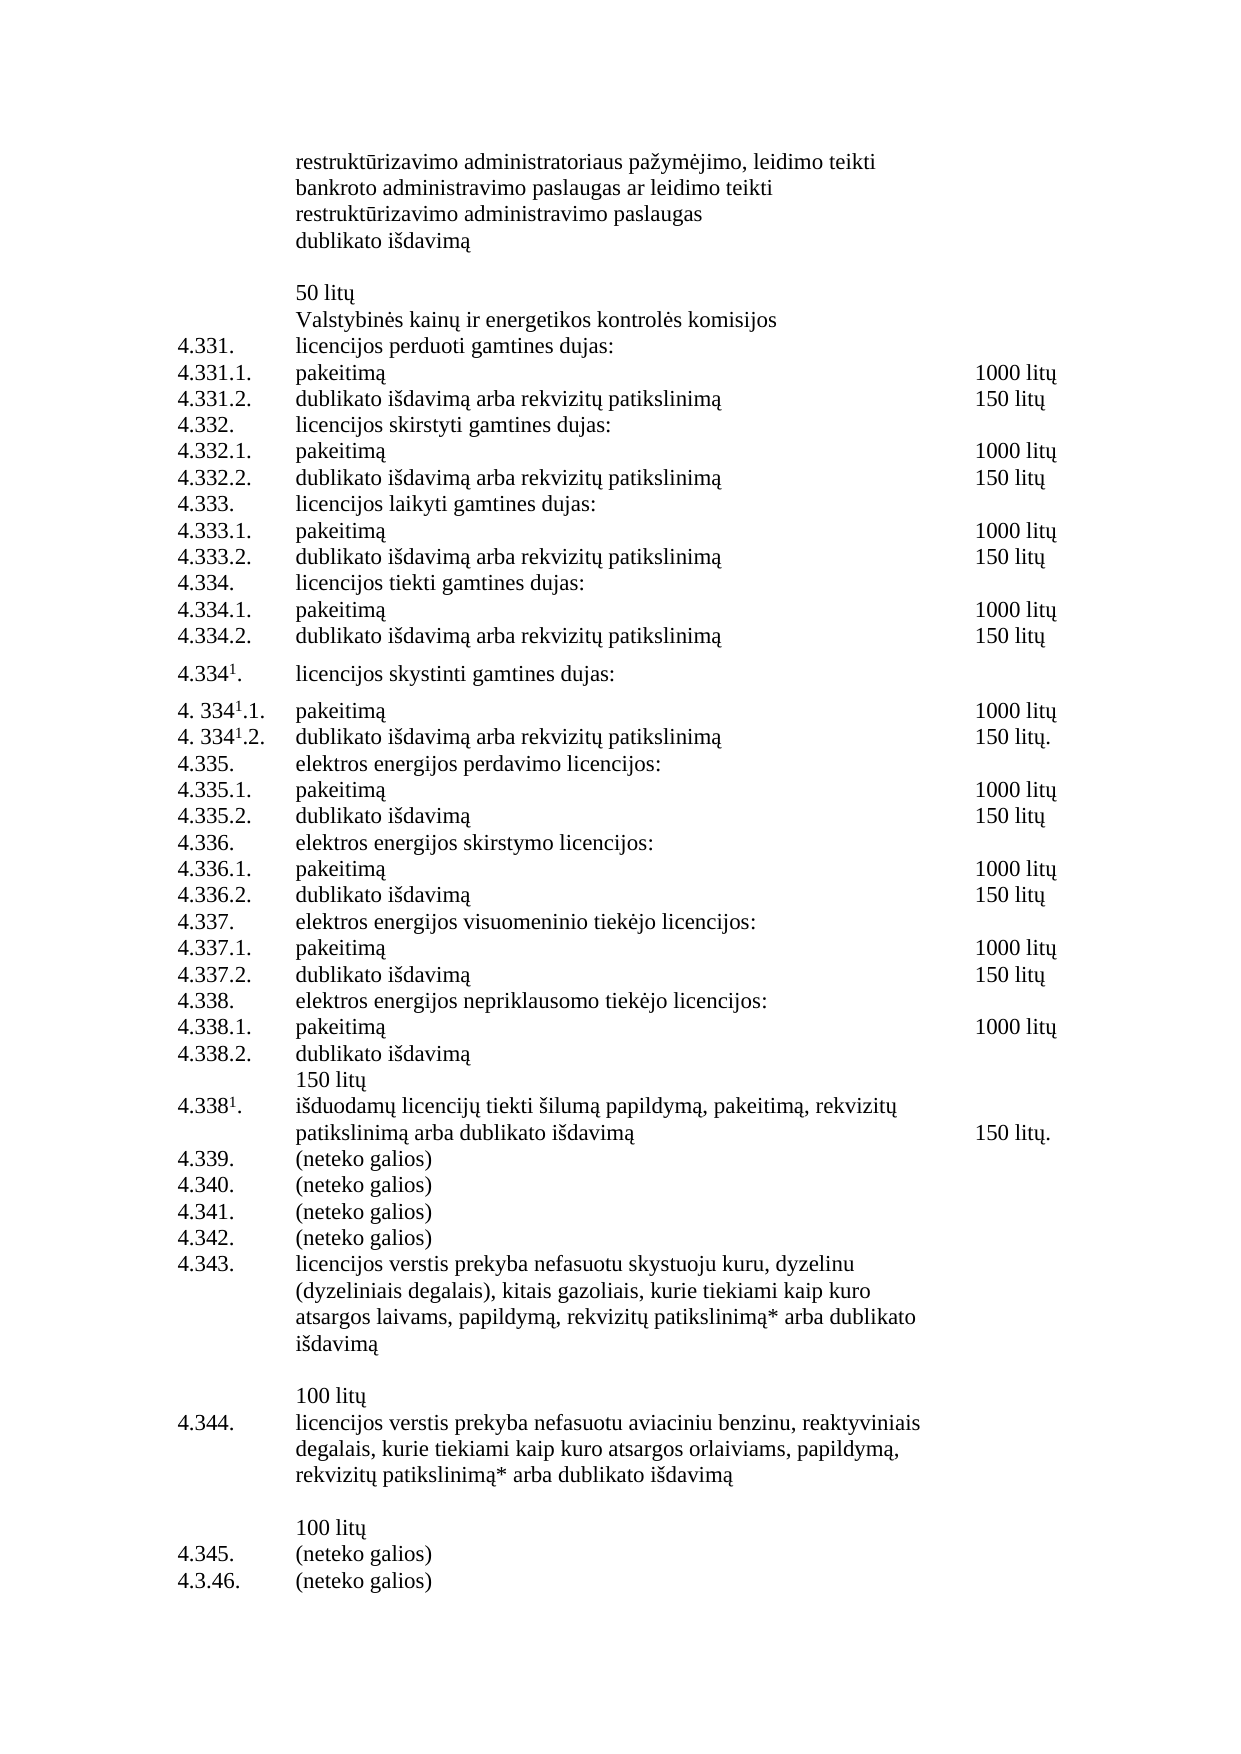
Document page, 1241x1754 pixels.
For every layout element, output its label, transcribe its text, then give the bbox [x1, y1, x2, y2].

text 4.336.1. pakeitimą 1000 litų [177, 855, 1122, 882]
text 4.345. (neteko galios) [177, 1540, 945, 1567]
text 4.342. (neteko galios) [177, 1224, 945, 1251]
text 4.3381. išduodamų licencijų tiekti šilumą papildymą, pakeitimą, rekvizitų [177, 1092, 1107, 1119]
text 4.338. elektros energijos nepriklausomo tiekėjo licencijos: [177, 987, 1122, 1013]
text 4.338.1. pakeitimą 1000 litų [177, 1013, 1122, 1040]
text 4.334. licencijos tiekti gamtines dujas: [177, 569, 1122, 596]
text 4.331.1. pakeitimą 1000 litų [177, 358, 1122, 385]
text 4.331. licencijos perduoti gamtines dujas: [177, 332, 1122, 358]
text patikslinimą arba dublikato išdavimą 150 litų. [177, 1119, 1107, 1145]
text 4. 3341.1. pakeitimą 1000 litų [177, 686, 1122, 723]
text 4.343. licencijos verstis prekyba nefasuotu skystuoju kuru, dyzelinu (dyzeliniais degalais), kitais gazoliais, kurie tiekiami kaip kuro atsargos laivams, papildymą, rekvizitų patikslinimą* arba dublikato išdavimą 100 litų [177, 1251, 945, 1409]
text 4.333.2. dublikato išdavimą arba rekvizitų patikslinimą 150 litų [177, 543, 1122, 569]
text 4.341. (neteko galios) [177, 1198, 945, 1224]
text 4.338.2. dublikato išdavimą 150 litų [177, 1040, 945, 1092]
text 4.334.2. dublikato išdavimą arba rekvizitų patikslinimą 150 litų [177, 622, 1122, 648]
text bankroto administravimo paslaugas ar leidimo teikti [220, 174, 1122, 200]
text 4.333. licencijos laikyti gamtines dujas: [177, 490, 1122, 517]
text 4.331.2. dublikato išdavimą arba rekvizitų patikslinimą 150 litų [177, 385, 1122, 411]
text dublikato išdavimą 50 litų [177, 227, 945, 306]
text restruktūrizavimo administravimo paslaugas [220, 200, 1122, 227]
text 4.336.2. dublikato išdavimą 150 litų [177, 882, 1122, 908]
text 4.344. licencijos verstis prekyba nefasuotu aviaciniu benzinu, reaktyviniais degalais, kurie tiekiami kaip kuro atsargos orlaiviams, papildymą, rekvizitų patikslinimą* arba dublikato išdavimą 100 litų [177, 1409, 945, 1540]
text 4.3.46. (neteko galios) [177, 1567, 945, 1593]
text 4.332. licencijos skirstyti gamtines dujas: [177, 411, 1122, 438]
text 4.334.1. pakeitimą 1000 litų [177, 596, 1122, 622]
text 4.339. (neteko galios) [177, 1145, 945, 1171]
text 4.335. elektros energijos perdavimo licencijos: [177, 750, 1122, 776]
text 4.335.2. dublikato išdavimą 150 litų [177, 802, 1122, 829]
text 4.340. (neteko galios) [177, 1171, 945, 1198]
text 4.337.1. pakeitimą 1000 litų [177, 934, 1122, 961]
text restruktūrizavimo administratoriaus pažymėjimo, leidimo teikti [177, 148, 1122, 174]
text 4.337. elektros energijos visuomeninio tiekėjo licencijos: [177, 908, 1122, 934]
text 4.337.2. dublikato išdavimą 150 litų [177, 961, 1122, 987]
text 4. 3341.2. dublikato išdavimą arba rekvizitų patikslinimą 150 litų. [177, 723, 1122, 750]
text 4.332.1. pakeitimą 1000 litų [177, 438, 1122, 464]
text 4.336. elektros energijos skirstymo licencijos: [177, 829, 1122, 855]
text 4.333.1. pakeitimą 1000 litų [177, 517, 1122, 543]
text 4.3341. licencijos skystinti gamtines dujas: [177, 648, 1122, 686]
text 4.332.2. dublikato išdavimą arba rekvizitų patikslinimą 150 litų [177, 464, 1122, 490]
text Valstybinės kainų ir energetikos kontrolės komisijos [177, 306, 945, 332]
text 4.335.1. pakeitimą 1000 litų [177, 776, 1122, 802]
